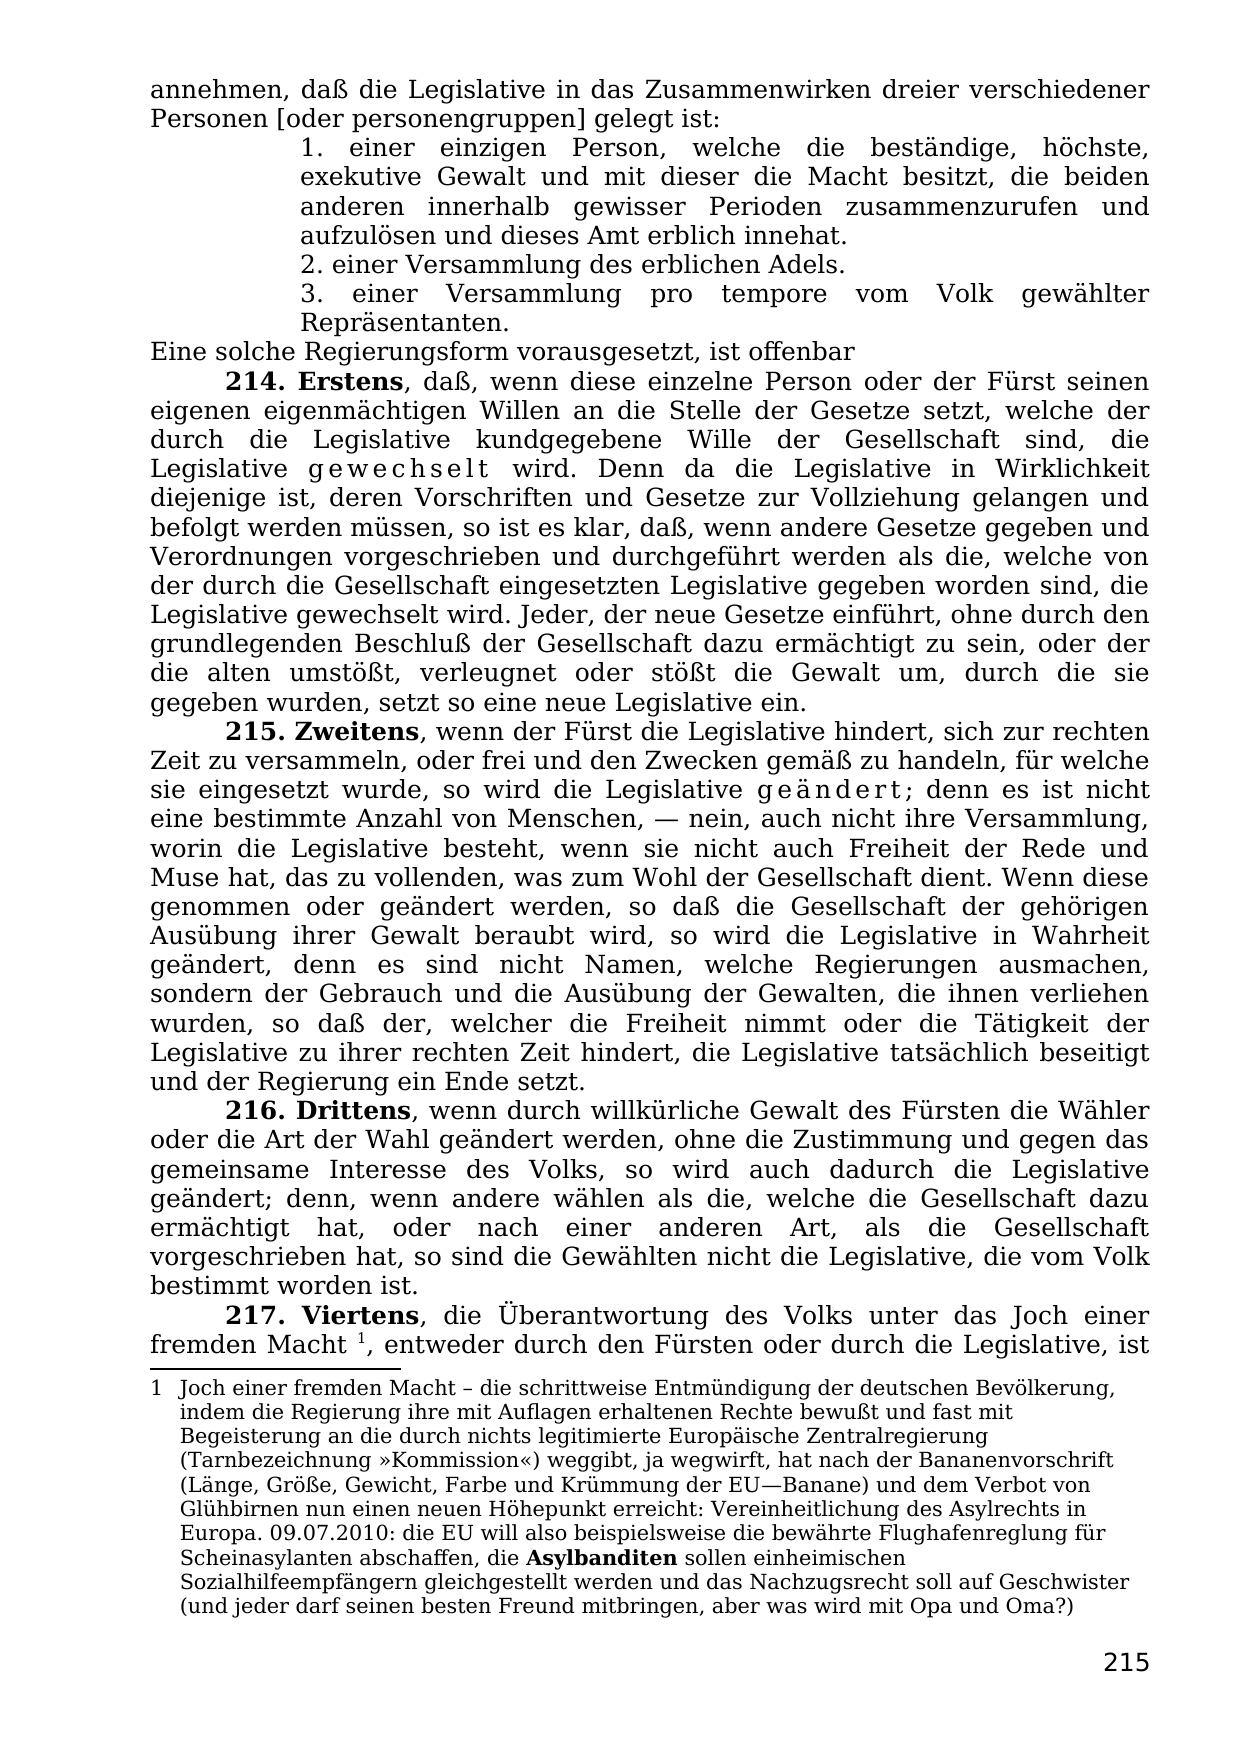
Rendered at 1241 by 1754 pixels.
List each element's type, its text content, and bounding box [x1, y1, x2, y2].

text 215. Zweitens, wenn der Fürst die Legislative hindert, sich zur rechten Zeit zu versammeln, oder frei und den Zwecken gemäß zu handeln, für welche sie eingesetzt wurde, so wird die Legislative geändert; denn es ist nicht eine bestimmte Anzahl von Menschen, — nein, auch nicht ihre Versammlung, worin die Legislative besteht, wenn sie nicht auch Freiheit der Rede und Muse hat, das zu vollenden, was zum Wohl der Gesellschaft dient. Wenn diese genommen oder geändert werden, so daß die Gesellschaft der gehörigen Ausübung ihrer Gewalt beraubt wird, so wird die Legislative in Wahrheit geändert, denn es sind nicht Namen, welche Regierungen ausmachen, sondern der Gebrauch und die Ausübung der Gewalten, die ihnen verliehen wurden, so daß der, welcher die Freiheit nimmt oder die Tätigkeit der Legislative zu ihrer rechten Zeit hindert, die Legislative tatsächlich beseitigt und der Regierung ein Ende setzt. [150, 717, 1151, 1096]
text 3. einer Versammlung pro tempore vom Volk gewählter Repräsentanten. [300, 279, 1151, 337]
text 216. Drittens, wenn durch willkürliche Gewalt des Fürsten die Wähler oder die Art der Wahl geändert werden, ohne die Zustimmung und gegen das gemeinsame Interesse des Volks, so wird auch dadurch die Legislative geändert; denn, wenn andere wählen als die, welche die Gesellschaft dazu ermächtigt hat, oder nach einer anderen Art, als die Gesellschaft vorgeschrieben hat, so sind die Gewählten nicht die Legislative, die vom Volk bestimmt worden ist. [150, 1096, 1151, 1301]
text 217. Viertens, die Überantwortung des Volks unter das Joch einer fremden Macht , entweder durch den Fürsten oder durch die Legislative, ist [150, 1301, 1151, 1359]
text 214. Erstens, daß, wenn diese einzelne Person oder der Fürst seinen eigenen eigenmächtigen Willen an die Stelle der Gesetze setzt, welche der durch die Legislative kundgegebene Wille der Gesellschaft sind, die Legislative gewechselt wird. Denn da die Legislative in Wirklichkeit diejenige ist, deren Vorschriften und Gesetze zur Vollziehung gelangen und befolgt werden müssen, so ist es klar, daß, wenn andere Gesetze gegeben und Verordnungen vorgeschrieben und durchgeführt werden als die, welche von der durch die Gesellschaft eingesetzten Legislative gegeben worden sind, die Legislative gewechselt wird. Jeder, der neue Gesetze einführt, ohne durch den grundlegenden Beschluß der Gesellschaft dazu ermächtigt zu sein, oder der die alten umstößt, verleugnet oder stößt die Gewalt um, durch die sie gegeben wurden, setzt so eine neue Legislative ein. [150, 367, 1151, 717]
text Eine solche Regierungsform vorausgesetzt, ist offenbar [150, 337, 1151, 367]
text 1. einer einzigen Person, welche die beständige, höchste, exekutive Gewalt und mit dieser die Macht besitzt, die beiden anderen innerhalb gewisser Perioden zusammenzurufen und aufzulösen und dieses Amt erblich innehat. [300, 133, 1151, 250]
text Joch einer fremden Macht – die schrittweise Entmündigung der deutschen Bevölkerung, indem die Regierung ihre mit Auflagen erhaltenen Rechte bewußt und fast mit Begeisterung an die durch nichts legitimierte Europäische Zentralregierung (Tarnbezeichnung »Kommission«) weggibt, ja wegwirft, hat nach der Bananenvorschrift (Länge, Größe, Gewicht, Farbe und Krümmung der EU—Banane) und dem Verbot von Glühbirnen nun einen neuen Höhepunkt erreicht: Vereinheitlichung des Asylrechts in Europa. 09.07.2010: die EU will also beispielsweise die bewährte Flughafenreglung für Scheinasylanten abschaffen, die Asylbanditen sollen einheimischen Sozialhilfeempfängern gleichgestellt werden und das Nachzugsrecht soll auf Geschwister (und jeder darf seinen besten Freund mitbringen, aber was wird mit Opa und Oma?) [150, 1376, 1151, 1618]
text annehmen, daß die Legislative in das Zusammenwirken dreier verschiedener Personen [oder personengruppen] gelegt ist: [150, 75, 1151, 133]
text 2. einer Versammlung des erblichen Adels. [300, 250, 1151, 279]
